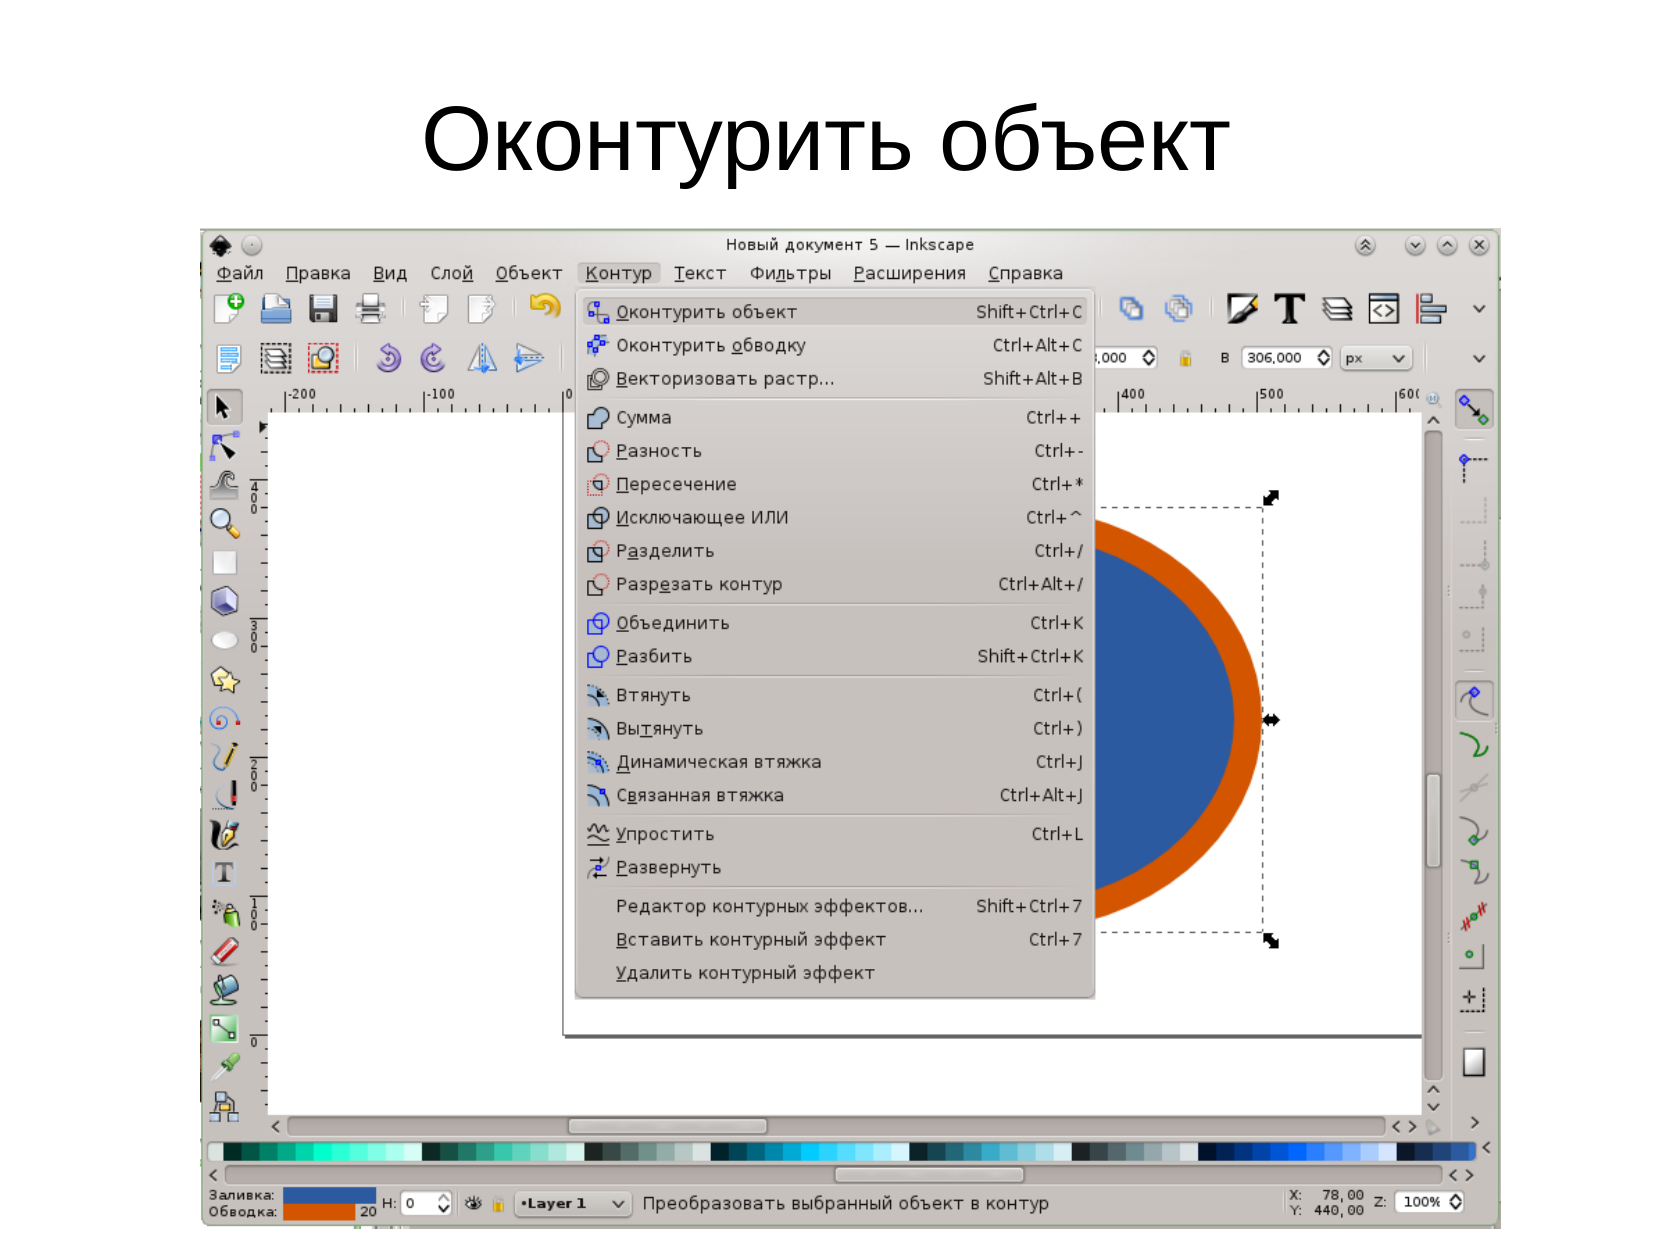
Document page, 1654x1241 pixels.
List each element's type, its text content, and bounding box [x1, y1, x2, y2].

title Оконтурить объект [82, 35, 1571, 243]
picture [200, 228, 1501, 1229]
